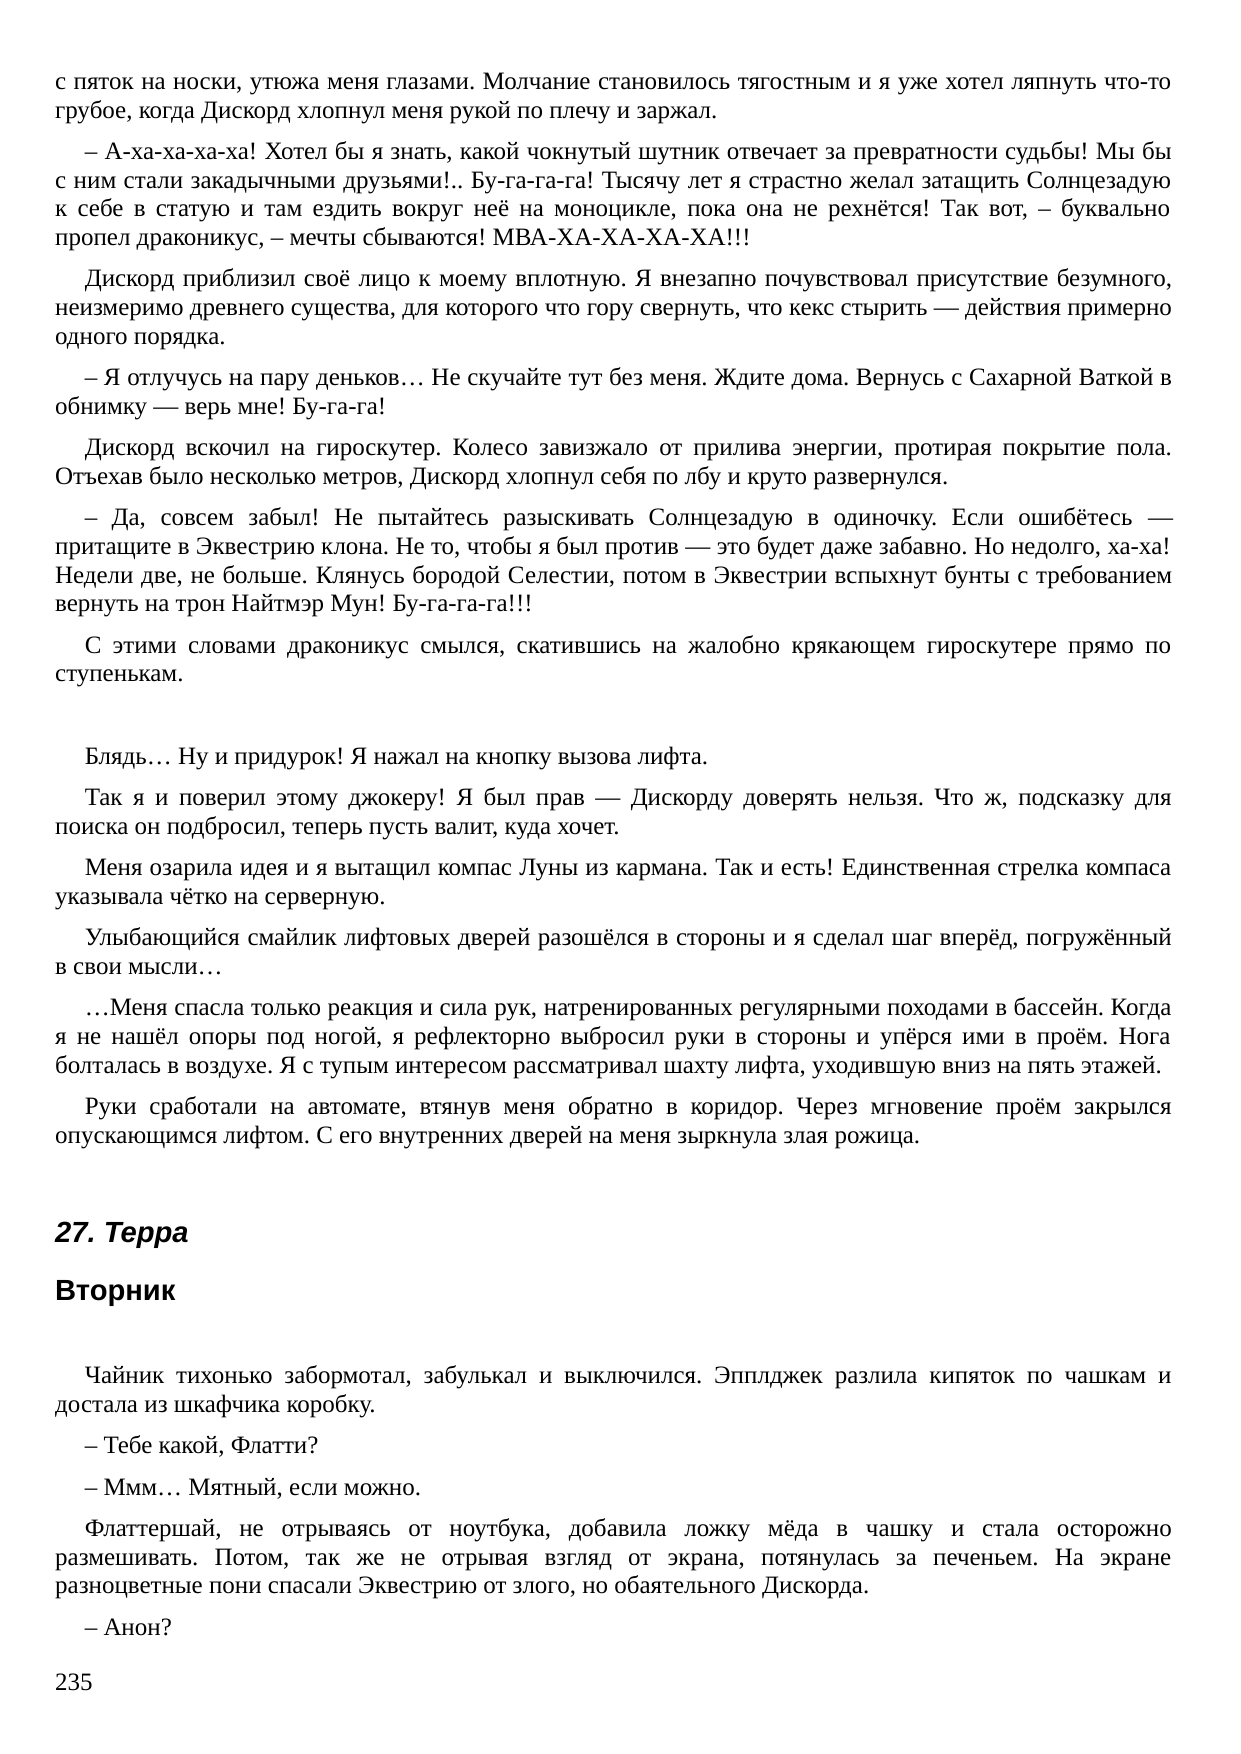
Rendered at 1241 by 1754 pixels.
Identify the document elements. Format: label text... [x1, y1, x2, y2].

text – Ммм… Мятный, если можно. [55, 1472, 1173, 1501]
text – Я отлучусь на пару деньков… Не скучайте тут без меня. Ждите дома. Вернусь с Сахарной Ваткой в обнимку — верь мне! Бу-га-га! [55, 362, 1173, 420]
text Руки сработали на автомате, втянув меня обратно в коридор. Через мгновение проём закрылся опускающимся лифтом. С его внутренних дверей на меня зыркнула злая рожица. [55, 1091, 1173, 1148]
text Дискорд вскочил на гироскутер. Колесо завизжало от прилива энергии, протирая покрытие пола. Отъехав было несколько метров, Дискорд хлопнул себя по лбу и круто развернулся. [55, 432, 1173, 490]
text – Тебе какой, Флатти? [55, 1431, 1173, 1459]
text С этими словами драконикус смылся, скатившись на жалобно крякающем гироскутере прямо по ступенькам. [55, 630, 1173, 687]
text Чайник тихонько забормотал, забулькал и выключился. Эпплджек разлила кипяток по чашкам и достала из шкафчика коробку. [55, 1361, 1173, 1418]
text – А-ха-ха-ха-ха! Хотел бы я знать, какой чокнутый шутник отвечает за превратности судьбы! Мы бы с ним стали закадычными друзьями!.. Бу-га-га-га! Тысячу лет я страстно желал затащить Солнцезадую к себе в статую и там ездить вокруг неё на моноцикле, пока она не рехнётся! Так вот, – буквально пропел драконикус, – мечты сбываются! МВА-ХА-ХА-ХА-ХА!!! [55, 136, 1173, 251]
text Меня озарила идея и я вытащил компас Луны из кармана. Так и есть! Единственная стрелка компаса указывала чётко на серверную. [55, 852, 1173, 910]
text Флаттершай, не отрываясь от ноутбука, добавила ложку мёда в чашку и стала осторожно размешивать. Потом, так же не отрывая взгляд от экрана, потянулась за печеньем. На экране разноцветные пони спасали Эквестрию от злого, но обаятельного Дискорда. [55, 1513, 1173, 1599]
text Так я и поверил этому джокеру! Я был прав — Дискорду доверять нельзя. Что ж, подсказку для поиска он подбросил, теперь пусть валит, куда хочет. [55, 782, 1173, 840]
subtitle Вторник [55, 1273, 1173, 1307]
text …Меня спасла только реакция и сила рук, натренированных регулярными походами в бассейн. Когда я не нашёл опоры под ногой, я рефлекторно выбросил руки в стороны и упёрся ими в проём. Нога болталась в воздухе. Я с тупым интересом рассматривал шахту лифта, уходившую вниз на пять этажей. [55, 992, 1173, 1078]
text Улыбающийся смайлик лифтовых дверей разошёлся в стороны и я сделал шаг вперёд, погружённый в свои мысли… [55, 922, 1173, 980]
text Дискорд приблизил своё лицо к моему вплотную. Я внезапно почувствовал присутствие безумного, неизмеримо древнего существа, для которого что гору свернуть, что кекс стырить — действия примерно одного порядка. [55, 263, 1173, 350]
text с пяток на носки, утюжа меня глазами. Молчание становилось тягостным и я уже хотел ляпнуть что-то грубое, когда Дискорд хлопнул меня рукой по плечу и заржал. [55, 66, 1173, 123]
subtitle 27. Терра [55, 1215, 1173, 1248]
text – Анон? [55, 1612, 1173, 1641]
text – Да, совсем забыл! Не пытайтесь разыскивать Солнцезадую в одиночку. Если ошибётесь — притащите в Эквестрию клона. Не то, чтобы я был против — это будет даже забавно. Но недолго, ха-ха! Недели две, не больше. Клянусь бородой Селестии, потом в Эквестрии вспыхнут бунты с требованием вернуть на трон Найтмэр Мун! Бу-га-га-га!!! [55, 502, 1173, 617]
text Блядь… Ну и придурок! Я нажал на кнопку вызова лифта. [55, 741, 1173, 770]
